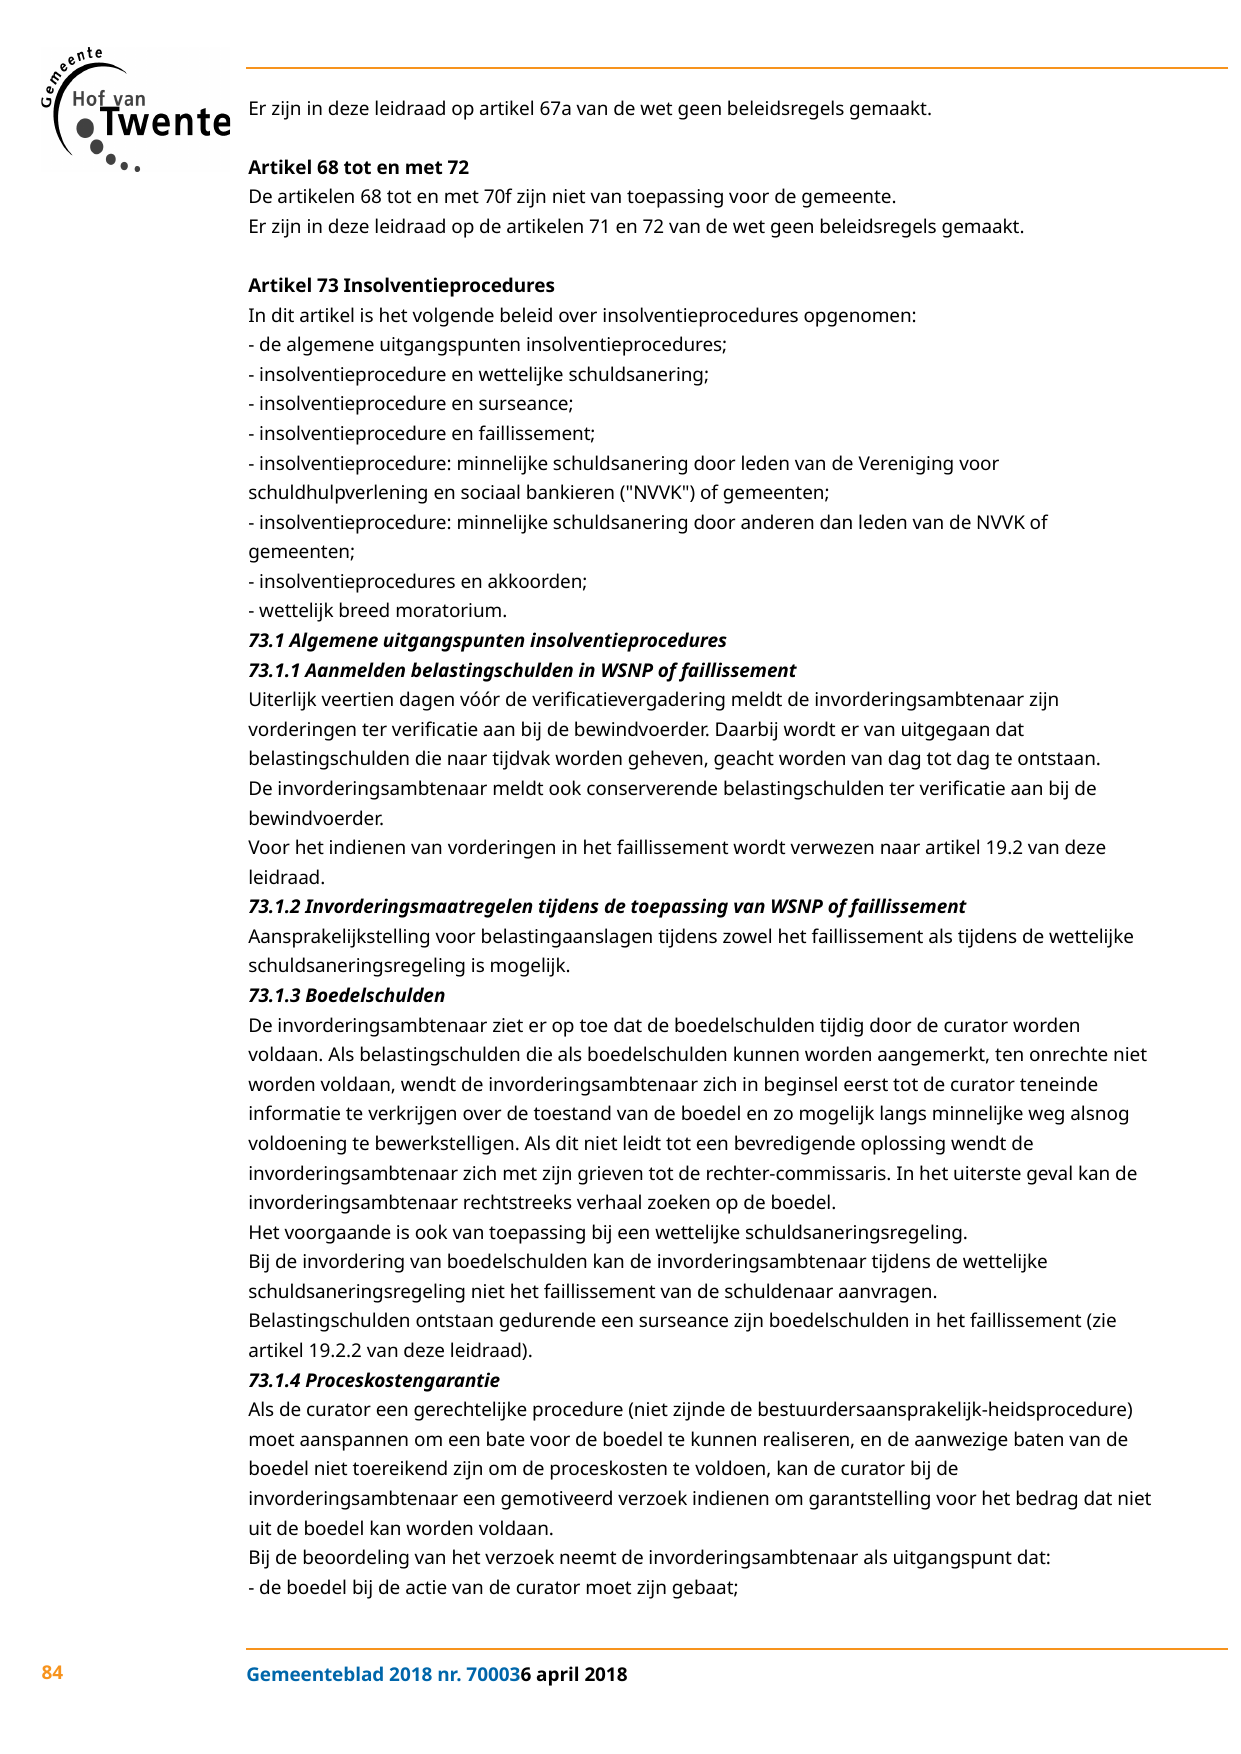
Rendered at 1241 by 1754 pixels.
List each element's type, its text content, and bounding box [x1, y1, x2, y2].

text - insolventieprocedure en faillissement; [248, 420, 1152, 446]
text - insolventieprocedure: minnelijke schuldsanering door anderen dan leden van de NVVK of gemeenten; [248, 509, 1152, 564]
text - de boedel bij de actie van de curator moet zijn gebaat; [248, 1574, 1152, 1600]
text 73.1.1 Aanmelden belastingschulden in WSNP of faillissement [248, 657, 1152, 683]
text Uiterlijk veertien dagen vóór de verificatievergadering meldt de invorderingsambtenaar zijn vorderingen ter verificatie aan bij de bewindvoerder. Daarbij wordt er van uitgegaan dat belastingschulden die naar tijdvak worden geheven, geacht worden van dag tot dag te ontstaan. [248, 686, 1152, 771]
text 73.1.2 Invorderingsmaatregelen tijdens de toepassing van WSNP of faillissement [248, 893, 1152, 919]
text Voor het indienen van vorderingen in het faillissement wordt verwezen naar artikel 19.2 van deze leidraad. [248, 834, 1152, 890]
text 73.1 Algemene uitgangspunten insolventieprocedures [248, 627, 1152, 653]
text 73.1.4 Proceskostengarantie [248, 1367, 1152, 1393]
text - insolventieprocedure en wettelijke schuldsanering; [248, 361, 1152, 387]
text Er zijn in deze leidraad op de artikelen 71 en 72 van de wet geen beleidsregels gemaakt. [248, 213, 1152, 239]
text Het voorgaande is ook van toepassing bij een wettelijke schuldsaneringsregeling. [248, 1219, 1152, 1245]
text Er zijn in deze leidraad op artikel 67a van de wet geen beleidsregels gemaakt. [248, 95, 1152, 121]
text De invorderingsambtenaar meldt ook conserverende belastingschulden ter verificatie aan bij de bewindvoerder. [248, 775, 1152, 831]
text De invorderingsambtenaar ziet er op toe dat de boedelschulden tijdig door de curator worden voldaan. Als belastingschulden die als boedelschulden kunnen worden aangemerkt, ten onrechte niet worden voldaan, wendt de invorderingsambtenaar zich in beginsel eerst tot de curator teneinde informatie te verkrijgen over de toestand van de boedel en zo mogelijk langs minnelijke weg alsnog voldoening te bewerkstelligen. Als dit niet leidt tot een bevredigende oplossing wendt de invorderingsambtenaar zich met zijn grieven tot de rechter-commissaris. In het uiterste geval kan de invorderingsambtenaar rechtstreeks verhaal zoeken op de boedel. [248, 1012, 1152, 1215]
text Als de curator een gerechtelijke procedure (niet zijnde de bestuurdersaansprakelijk-heidsprocedure) moet aanspannen om een bate voor de boedel te kunnen realiseren, en de aanwezige baten van de boedel niet toereikend zijn om de proceskosten te voldoen, kan de curator bij de invorderingsambtenaar een gemotiveerd verzoek indienen om garantstelling voor het bedrag dat niet uit de boedel kan worden voldaan. [248, 1396, 1152, 1541]
text Bij de beoordeling van het verzoek neemt de invorderingsambtenaar als uitgangspunt dat: [248, 1544, 1152, 1570]
text Artikel 73 Insolventieprocedures [248, 272, 1152, 298]
text De artikelen 68 tot en met 70f zijn niet van toepassing voor de gemeente. [248, 183, 1152, 209]
text - insolventieprocedure en surseance; [248, 391, 1152, 416]
text Belastingschulden ontstaan gedurende een surseance zijn boedelschulden in het faillissement (zie artikel 19.2.2 van deze leidraad). [248, 1308, 1152, 1363]
text 73.1.3 Boedelschulden [248, 982, 1152, 1008]
text Aansprakelijkstelling voor belastingaanslagen tijdens zowel het faillissement als tijdens de wettelijke schuldsaneringsregeling is mogelijk. [248, 923, 1152, 978]
text - insolventieprocedures en akkoorden; [248, 568, 1152, 594]
text - wettelijk breed moratorium. [248, 598, 1152, 623]
text - de algemene uitgangspunten insolventieprocedures; [248, 331, 1152, 357]
text - insolventieprocedure: minnelijke schuldsanering door leden van de Vereniging voor schuldhulpverlening en sociaal bankieren ("NVVK") of gemeenten; [248, 450, 1152, 505]
text Bij de invordering van boedelschulden kan de invorderingsambtenaar tijdens de wettelijke schuldsaneringsregeling niet het faillissement van de schuldenaar aanvragen. [248, 1248, 1152, 1304]
picture [41, 47, 231, 172]
text Artikel 68 tot en met 72 [248, 154, 1152, 180]
text In dit artikel is het volgende beleid over insolventieprocedures opgenomen: [248, 302, 1152, 328]
